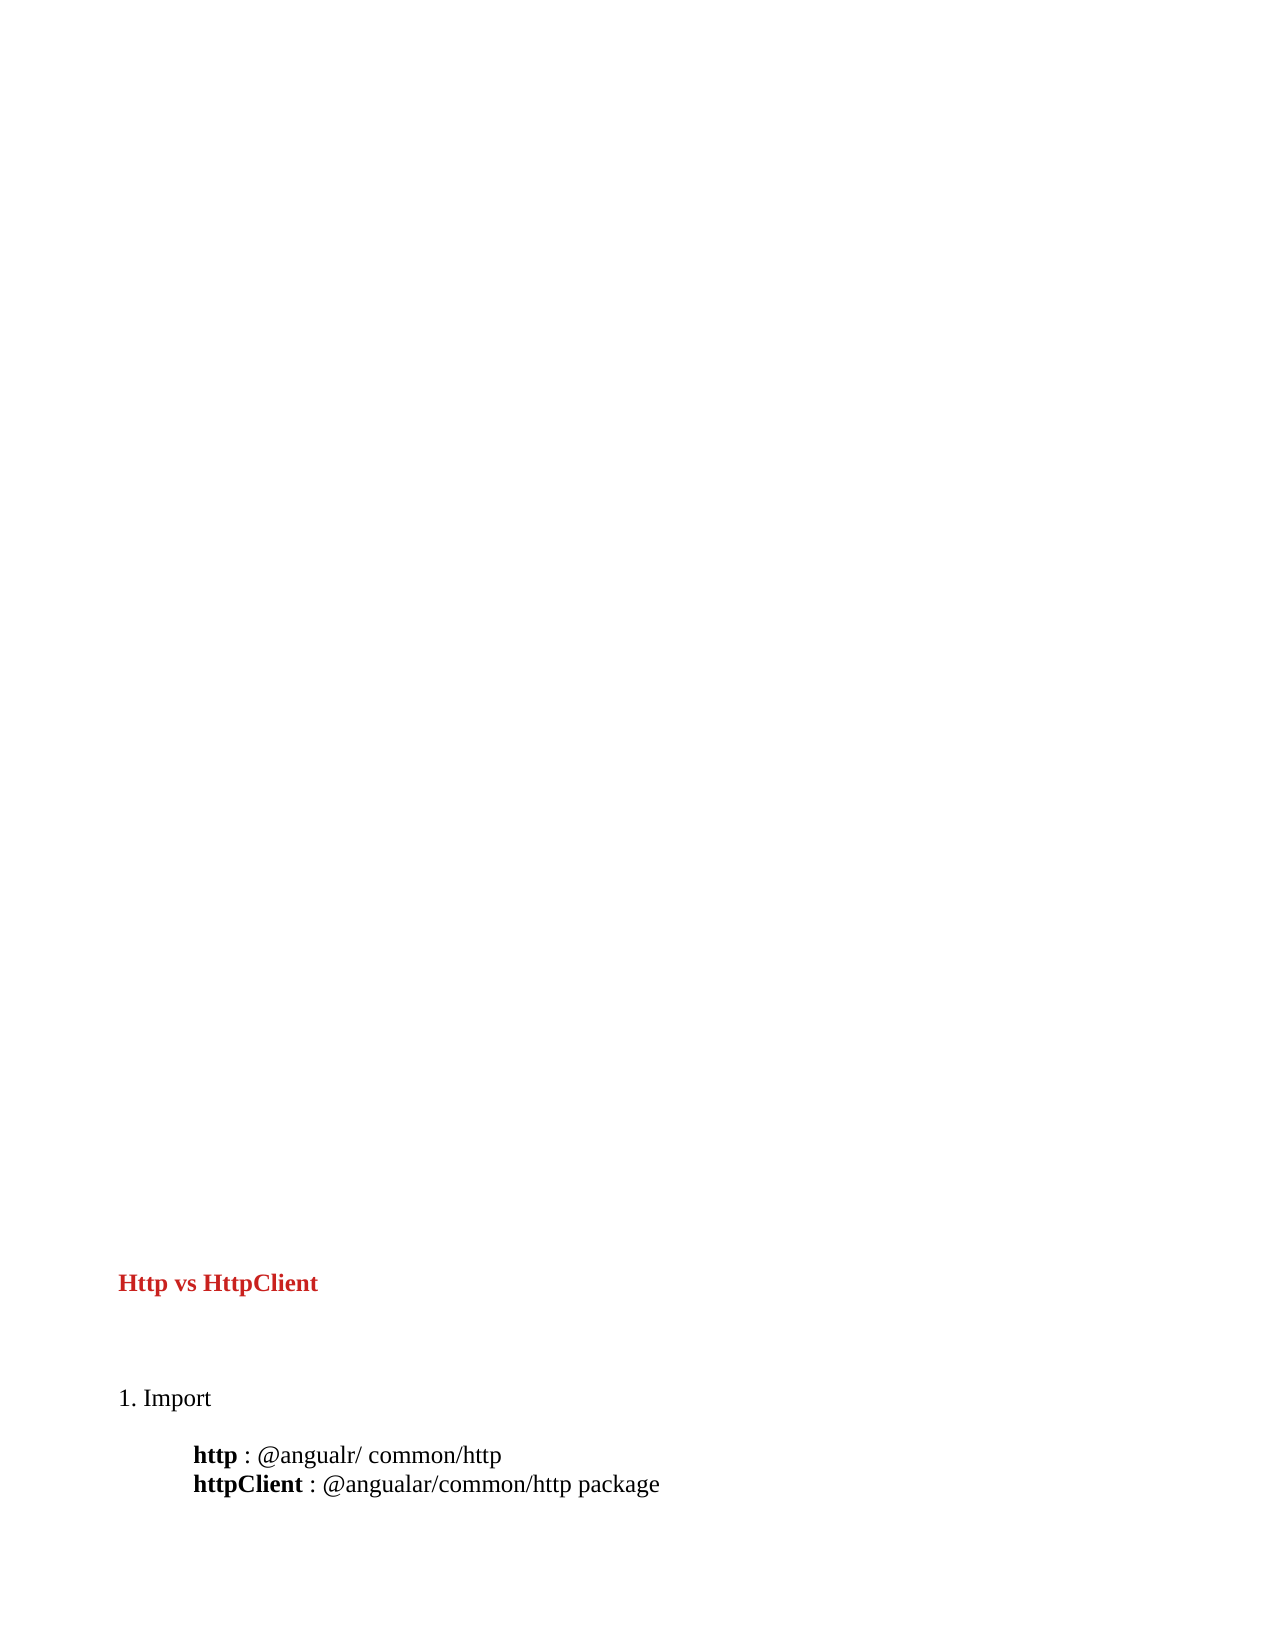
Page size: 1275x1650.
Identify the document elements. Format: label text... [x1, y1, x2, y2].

text Http vs HttpClient [118, 1268, 1157, 1297]
text httpClient : @angualar/common/http package [118, 1469, 1157, 1498]
text http : @angualr/ common/http [118, 1441, 1157, 1469]
text 1. Import [118, 1383, 1157, 1412]
